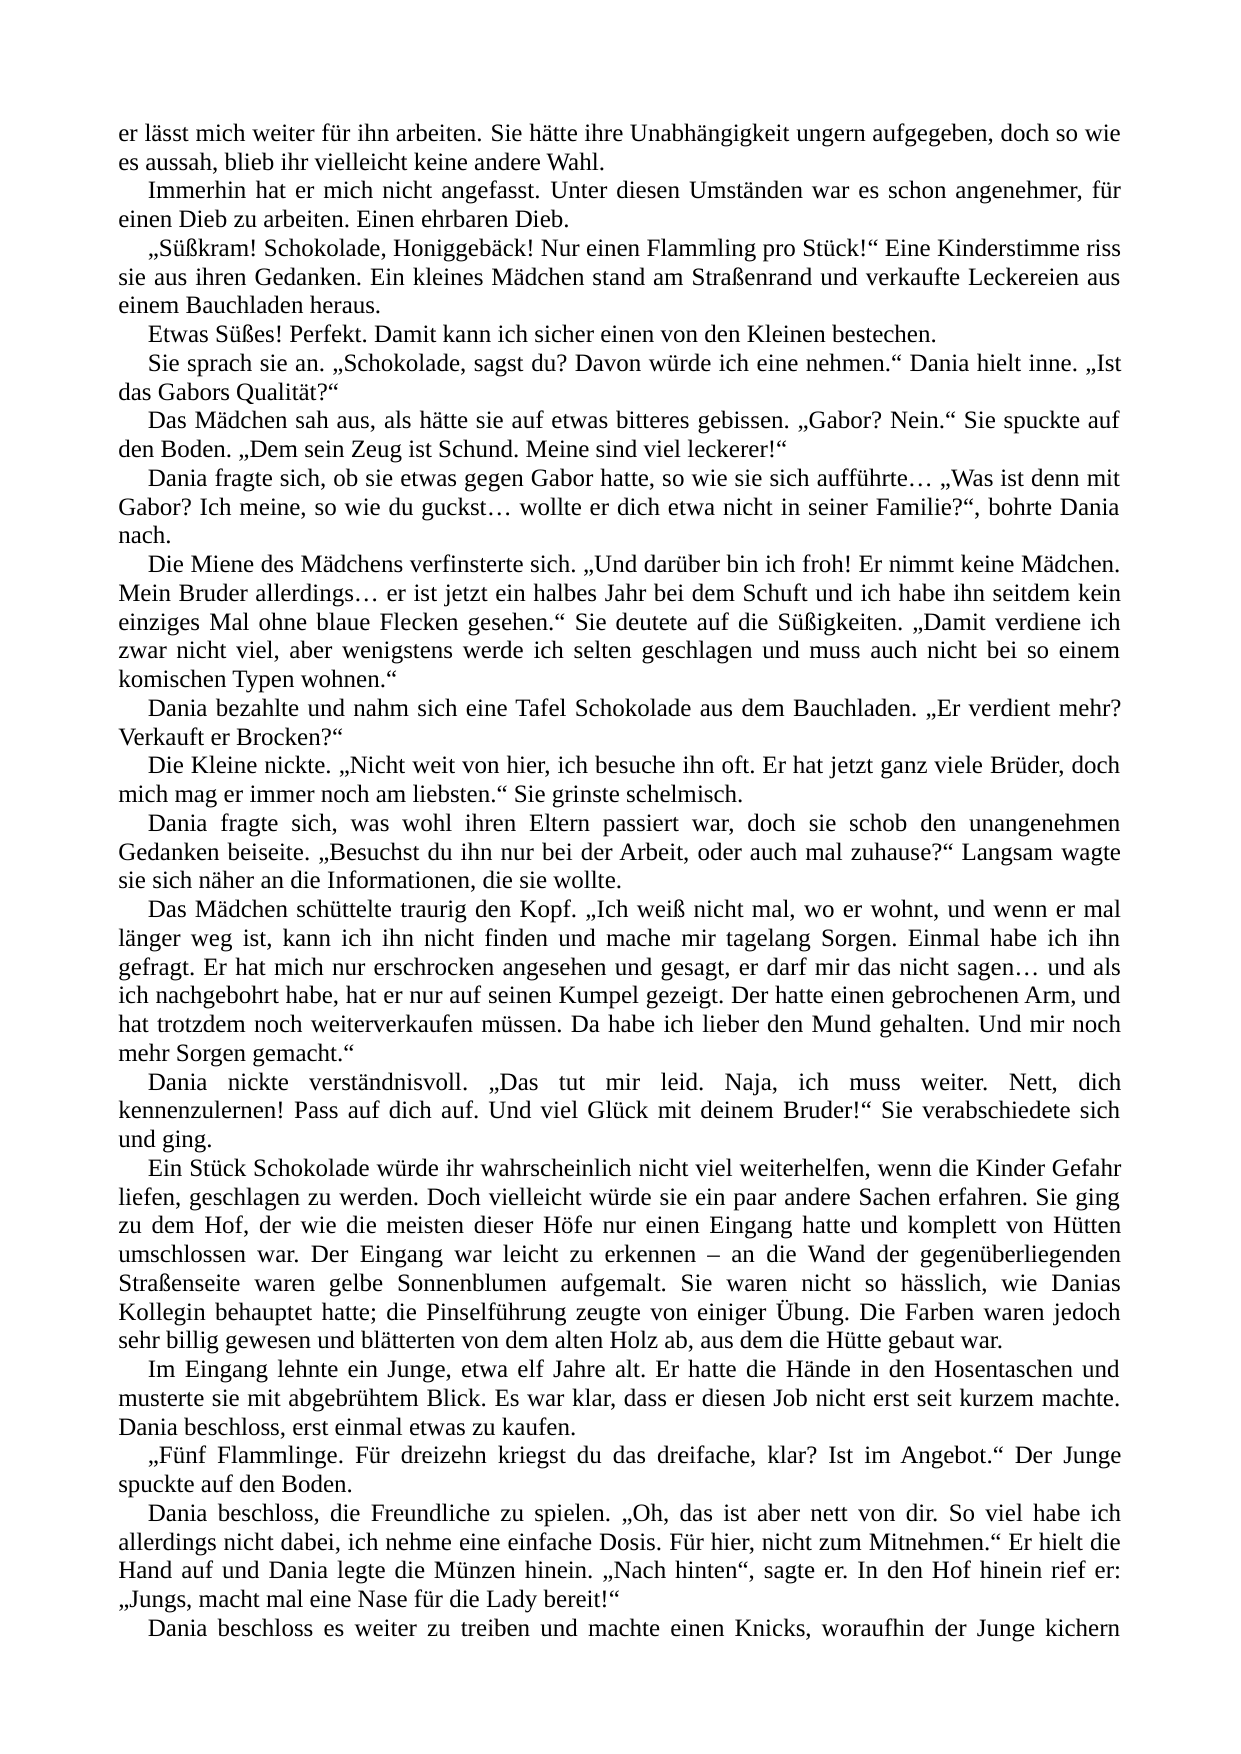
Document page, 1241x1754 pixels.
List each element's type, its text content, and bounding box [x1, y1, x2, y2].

text Sie sprach sie an. „Schokolade, sagst du? Davon würde ich eine nehmen.“ Dania hielt inne. „Ist das Gabors Qualität?“ [118, 348, 1122, 406]
text „Fünf Flammlinge. Für dreizehn kriegst du das dreifache, klar? Ist im Angebot.“ Der Junge spuckte auf den Boden. [118, 1441, 1122, 1498]
text Dania fragte sich, ob sie etwas gegen Gabor hatte, so wie sie sich aufführte… „Was ist denn mit Gabor? Ich meine, so wie du guckst… wollte er dich etwa nicht in seiner Familie?“, bohrte Dania nach. [118, 463, 1122, 549]
text Das Mädchen schüttelte traurig den Kopf. „Ich weiß nicht mal, wo er wohnt, und wenn er mal länger weg ist, kann ich ihn nicht finden und mache mir tagelang Sorgen. Einmal habe ich ihn gefragt. Er hat mich nur erschrocken angesehen und gesagt, er darf mir das nicht sagen… und als ich nachgebohrt habe, hat er nur auf seinen Kumpel gezeigt. Der hatte einen gebrochenen Arm, und hat trotzdem noch weiterverkaufen müssen. Da habe ich lieber den Mund gehalten. Und mir noch mehr Sorgen gemacht.“ [118, 894, 1122, 1067]
text Ein Stück Schokolade würde ihr wahrscheinlich nicht viel weiterhelfen, wenn die Kinder Gefahr liefen, geschlagen zu werden. Doch vielleicht würde sie ein paar andere Sachen erfahren. Sie ging zu dem Hof, der wie die meisten dieser Höfe nur einen Eingang hatte und komplett von Hütten umschlossen war. Der Eingang war leicht zu erkennen – an die Wand der gegenüberliegenden Straßenseite waren gelbe Sonnenblumen aufgemalt. Sie waren nicht so hässlich, wie Danias Kollegin behauptet hatte; die Pinselführung zeugte von einiger Übung. Die Farben waren jedoch sehr billig gewesen und blätterten von dem alten Holz ab, aus dem die Hütte gebaut war. [118, 1153, 1122, 1354]
text Im Eingang lehnte ein Junge, etwa elf Jahre alt. Er hatte die Hände in den Hosentaschen und musterte sie mit abgebrühtem Blick. Es war klar, dass er diesen Job nicht erst seit kurzem machte. Dania beschloss, erst einmal etwas zu kaufen. [118, 1354, 1122, 1441]
text Dania bezahlte und nahm sich eine Tafel Schokolade aus dem Bauchladen. „Er verdient mehr? Verkauft er Brocken?“ [118, 693, 1122, 751]
text Immerhin hat er mich nicht angefasst. Unter diesen Umständen war es schon angenehmer, für einen Dieb zu arbeiten. Einen ehrbaren Dieb. [118, 176, 1122, 233]
text Dania fragte sich, was wohl ihren Eltern passiert war, doch sie schob den unangenehmen Gedanken beiseite. „Besuchst du ihn nur bei der Arbeit, oder auch mal zuhause?“ Langsam wagte sie sich näher an die Informationen, die sie wollte. [118, 808, 1122, 894]
text er lässt mich weiter für ihn arbeiten. Sie hätte ihre Unabhängigkeit ungern aufgegeben, doch so wie es aussah, blieb ihr vielleicht keine andere Wahl. [118, 118, 1122, 176]
text Das Mädchen sah aus, als hätte sie auf etwas bitteres gebissen. „Gabor? Nein.“ Sie spuckte auf den Boden. „Dem sein Zeug ist Schund. Meine sind viel leckerer!“ [118, 406, 1122, 463]
text Etwas Süßes! Perfekt. Damit kann ich sicher einen von den Kleinen bestechen. [118, 319, 1122, 348]
text Die Miene des Mädchens verfinsterte sich. „Und darüber bin ich froh! Er nimmt keine Mädchen. Mein Bruder allerdings… er ist jetzt ein halbes Jahr bei dem Schuft und ich habe ihn seitdem kein einziges Mal ohne blaue Flecken gesehen.“ Sie deutete auf die Süßigkeiten. „Damit verdiene ich zwar nicht viel, aber wenigstens werde ich selten geschlagen und muss auch nicht bei so einem komischen Typen wohnen.“ [118, 549, 1122, 693]
text Dania beschloss, die Freundliche zu spielen. „Oh, das ist aber nett von dir. So viel habe ich allerdings nicht dabei, ich nehme eine einfache Dosis. Für hier, nicht zum Mitnehmen.“ Er hielt die Hand auf und Dania legte die Münzen hinein. „Nach hinten“, sagte er. In den Hof hinein rief er: „Jungs, macht mal eine Nase für die Lady bereit!“ [118, 1498, 1122, 1613]
text Dania beschloss es weiter zu treiben und machte einen Knicks, woraufhin der Junge kichern [118, 1613, 1122, 1642]
text „Süßkram! Schokolade, Honiggebäck! Nur einen Flammling pro Stück!“ Eine Kinderstimme riss sie aus ihren Gedanken. Ein kleines Mädchen stand am Straßenrand und verkaufte Leckereien aus einem Bauchladen heraus. [118, 233, 1122, 319]
text Die Kleine nickte. „Nicht weit von hier, ich besuche ihn oft. Er hat jetzt ganz viele Brüder, doch mich mag er immer noch am liebsten.“ Sie grinste schelmisch. [118, 751, 1122, 808]
text Dania nickte verständnisvoll. „Das tut mir leid. Naja, ich muss weiter. Nett, dich kennenzulernen! Pass auf dich auf. Und viel Glück mit deinem Bruder!“ Sie verabschiedete sich und ging. [118, 1067, 1122, 1153]
